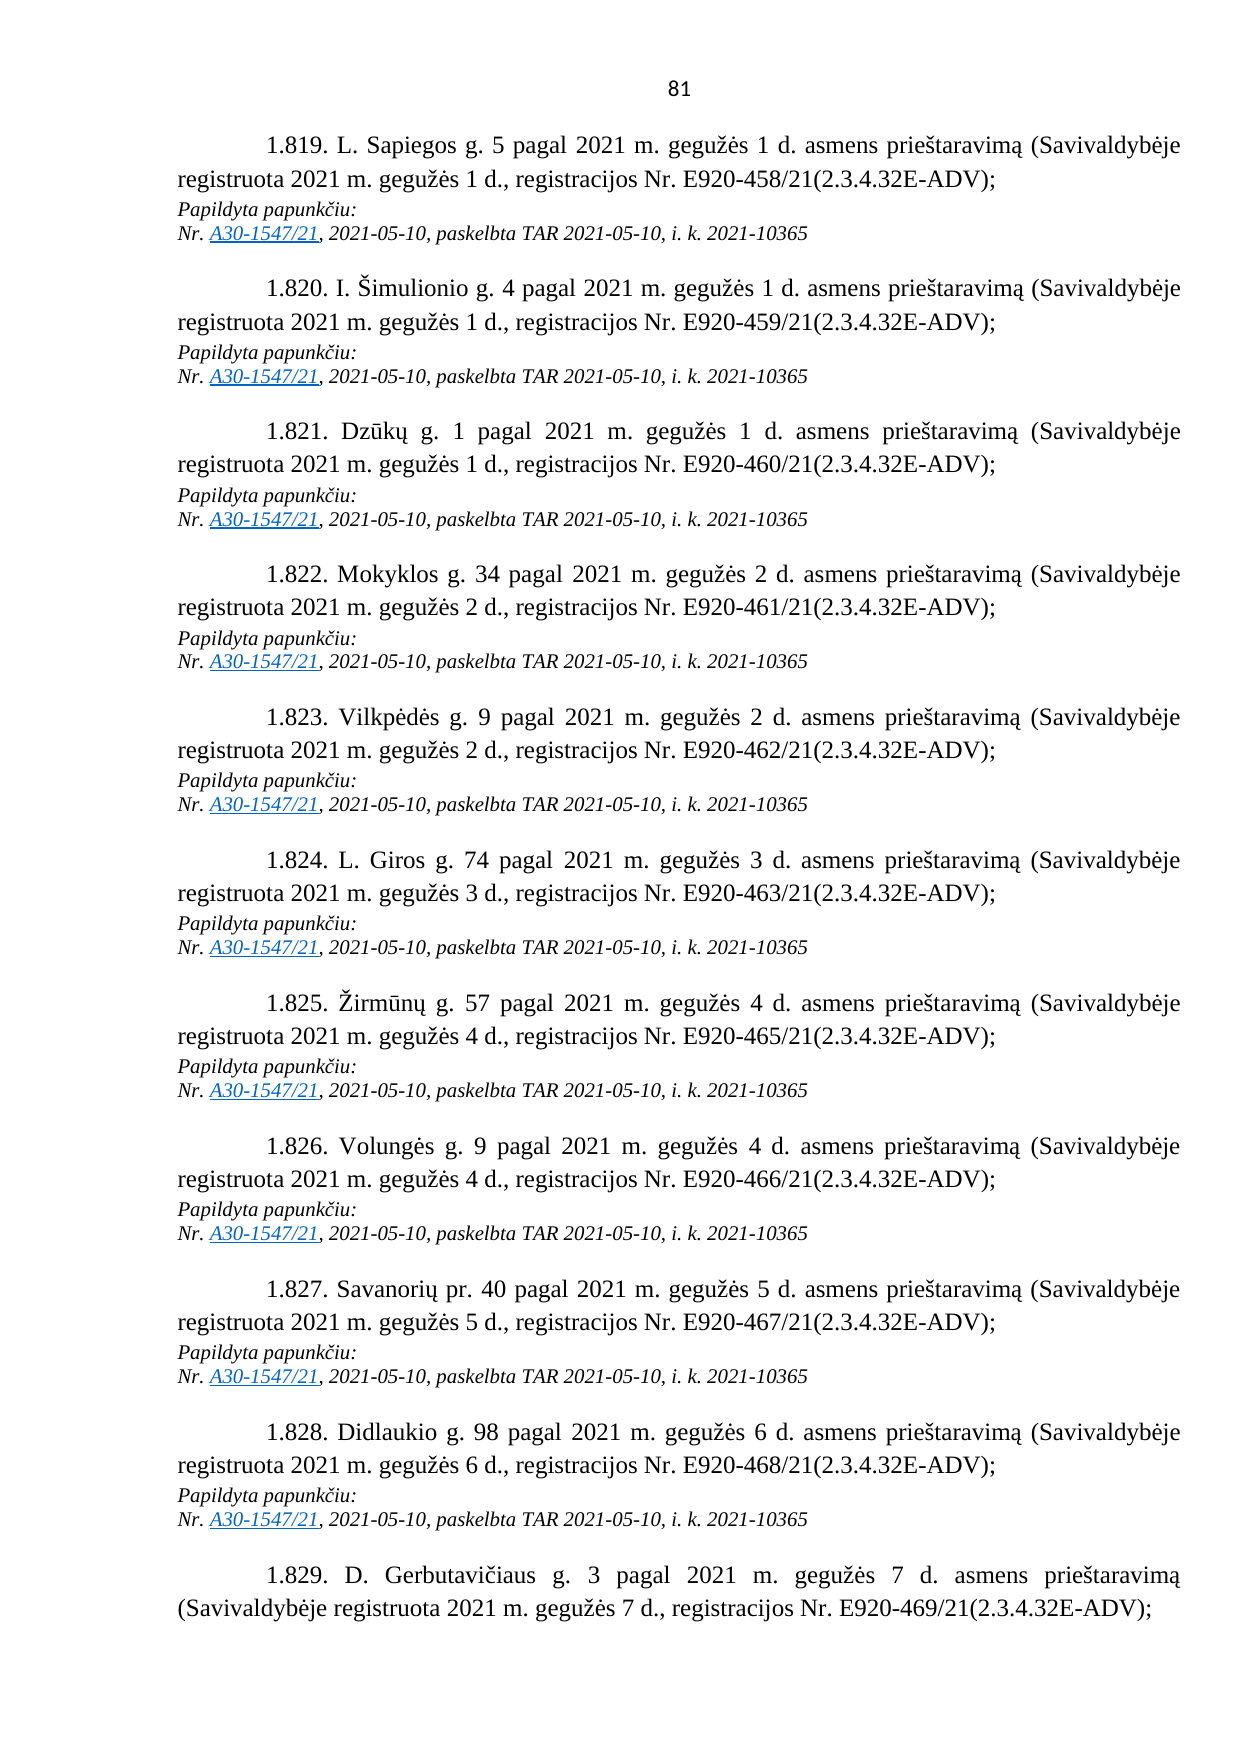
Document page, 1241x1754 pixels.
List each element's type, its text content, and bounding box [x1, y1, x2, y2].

text 1.827. Savanorių pr. 40 pagal 2021 m. gegužės 5 d. asmens prieštaravimą (Savivaldybėje registruota 2021 m. gegužės 5 d., registracijos Nr. E920-467/21(2.3.4.32E-ADV); [177, 1274, 1181, 1336]
text Nr. A30-1547/21, 2021-05-10, paskelbta TAR 2021-05-10, i. k. 2021-10365 [177, 1221, 1181, 1245]
text Nr. A30-1547/21, 2021-05-10, paskelbta TAR 2021-05-10, i. k. 2021-10365 [177, 649, 1181, 673]
text Nr. A30-1547/21, 2021-05-10, paskelbta TAR 2021-05-10, i. k. 2021-10365 [177, 1078, 1181, 1102]
text Nr. A30-1547/21, 2021-05-10, paskelbta TAR 2021-05-10, i. k. 2021-10365 [177, 1507, 1181, 1531]
text Nr. A30-1547/21, 2021-05-10, paskelbta TAR 2021-05-10, i. k. 2021-10365 [177, 935, 1181, 959]
text 1.826. Volungės g. 9 pagal 2021 m. gegužės 4 d. asmens prieštaravimą (Savivaldybėje registruota 2021 m. gegužės 4 d., registracijos Nr. E920-466/21(2.3.4.32E-ADV); [177, 1131, 1181, 1193]
text Papildyta papunkčiu: [177, 1054, 1181, 1078]
text 1.829. D. Gerbutavičiaus g. 3 pagal 2021 m. gegužės 7 d. asmens prieštaravimą (Savivaldybėje registruota 2021 m. gegužės 7 d., registracijos Nr. E920-469/21(2.3.4.32E-ADV); [177, 1560, 1181, 1622]
text Nr. A30-1547/21, 2021-05-10, paskelbta TAR 2021-05-10, i. k. 2021-10365 [177, 1364, 1181, 1388]
text 1.823. Vilkpėdės g. 9 pagal 2021 m. gegužės 2 d. asmens prieštaravimą (Savivaldybėje registruota 2021 m. gegužės 2 d., registracijos Nr. E920-462/21(2.3.4.32E-ADV); [177, 702, 1181, 764]
text Papildyta papunkčiu: [177, 482, 1181, 507]
text Nr. A30-1547/21, 2021-05-10, paskelbta TAR 2021-05-10, i. k. 2021-10365 [177, 792, 1181, 816]
text 1.828. Didlaukio g. 98 pagal 2021 m. gegužės 6 d. asmens prieštaravimą (Savivaldybėje registruota 2021 m. gegužės 6 d., registracijos Nr. E920-468/21(2.3.4.32E-ADV); [177, 1417, 1181, 1479]
text Papildyta papunkčiu: [177, 1197, 1181, 1221]
text 1.822. Mokyklos g. 34 pagal 2021 m. gegužės 2 d. asmens prieštaravimą (Savivaldybėje registruota 2021 m. gegužės 2 d., registracijos Nr. E920-461/21(2.3.4.32E-ADV); [177, 559, 1181, 621]
text 1.824. L. Giros g. 74 pagal 2021 m. gegužės 3 d. asmens prieštaravimą (Savivaldybėje registruota 2021 m. gegužės 3 d., registracijos Nr. E920-463/21(2.3.4.32E-ADV); [177, 845, 1181, 907]
text Papildyta papunkčiu: [177, 911, 1181, 935]
text 1.825. Žirmūnų g. 57 pagal 2021 m. gegužės 4 d. asmens prieštaravimą (Savivaldybėje registruota 2021 m. gegužės 4 d., registracijos Nr. E920-465/21(2.3.4.32E-ADV); [177, 988, 1181, 1050]
text 1.820. I. Šimulionio g. 4 pagal 2021 m. gegužės 1 d. asmens prieštaravimą (Savivaldybėje registruota 2021 m. gegužės 1 d., registracijos Nr. E920-459/21(2.3.4.32E-ADV); [177, 273, 1181, 335]
text Nr. A30-1547/21, 2021-05-10, paskelbta TAR 2021-05-10, i. k. 2021-10365 [177, 364, 1181, 388]
text Papildyta papunkčiu: [177, 625, 1181, 649]
text 1.819. L. Sapiegos g. 5 pagal 2021 m. gegužės 1 d. asmens prieštaravimą (Savivaldybėje registruota 2021 m. gegužės 1 d., registracijos Nr. E920-458/21(2.3.4.32E-ADV); [177, 131, 1181, 192]
text 1.821. Dzūkų g. 1 pagal 2021 m. gegužės 1 d. asmens prieštaravimą (Savivaldybėje registruota 2021 m. gegužės 1 d., registracijos Nr. E920-460/21(2.3.4.32E-ADV); [177, 416, 1181, 478]
text Papildyta papunkčiu: [177, 1340, 1181, 1364]
text Papildyta papunkčiu: [177, 197, 1181, 221]
text Papildyta papunkčiu: [177, 768, 1181, 792]
text Nr. A30-1547/21, 2021-05-10, paskelbta TAR 2021-05-10, i. k. 2021-10365 [177, 221, 1181, 245]
text Papildyta papunkčiu: [177, 339, 1181, 364]
text Papildyta papunkčiu: [177, 1483, 1181, 1507]
text Nr. A30-1547/21, 2021-05-10, paskelbta TAR 2021-05-10, i. k. 2021-10365 [177, 507, 1181, 531]
